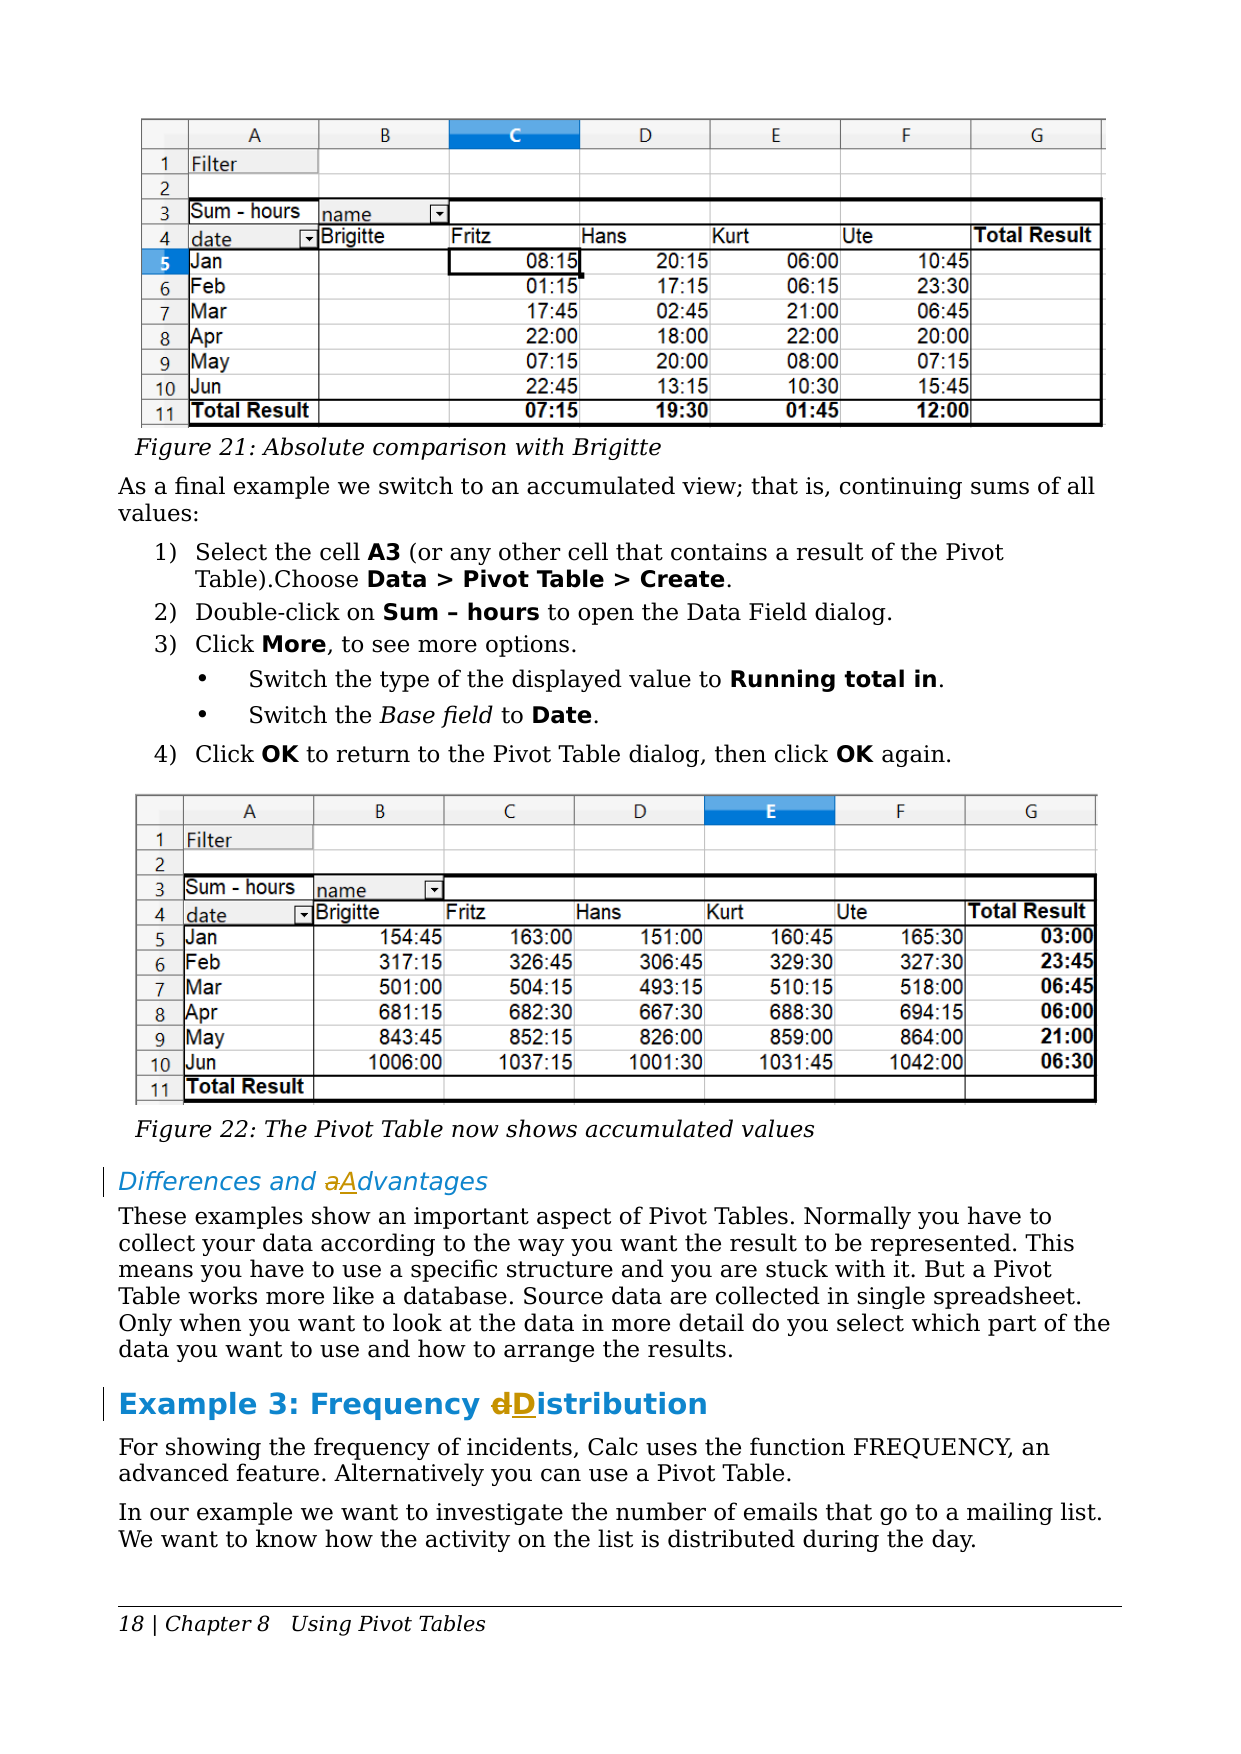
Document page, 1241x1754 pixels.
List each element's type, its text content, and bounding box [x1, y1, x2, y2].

subtitle Differences and Advantages [118, 1167, 1122, 1197]
text In our example we want to investigate the number of emails that go to a mailing list. We want to know how the activity on the list is distributed during the day. [118, 1499, 1122, 1553]
list Switch the Base field to Date. [195, 700, 1122, 729]
list Click OK to return to the Pivot Table dialog, then click OK again. [177, 741, 1122, 768]
list Select the cell A3 (or any other cell that contains a result of the Pivot Table).Choose Data > Pivot Table > Create. [177, 539, 1122, 592]
text For showing the frequency of incidents, Calc uses the function FREQUENCY, an advanced feature. Alternatively you can use a Pivot Table. [118, 1434, 1122, 1487]
text Figure 21: Absolute comparison with Brigitte [135, 434, 1106, 461]
list Switch the type of the displayed value to Running total in. [195, 664, 1122, 694]
list Click More, to see more options. [177, 632, 1122, 658]
picture [135, 793, 1098, 1105]
text Figure 22: The Pivot Table now shows accumulated values [135, 1116, 1105, 1143]
picture [141, 118, 1106, 428]
text As a final example we switch to an accumulated view; that is, continuing sums of all values: [118, 473, 1122, 527]
subtitle Example 3: Frequency Distribution [118, 1387, 1122, 1421]
list Double-click on Sum – hours to open the Data Field dialog. [177, 599, 1122, 625]
text These examples show an important aspect of Pivot Tables. Normally you have to collect your data according to the way you want the result to be represented. This means you have to use a specific structure and you are stuck with it. But a Pivot Table works more like a database. Source data are collected in single spreadsheet. Only when you want to look at the data in more detail do you select which part of the data you want to use and how to arrange the results. [118, 1203, 1122, 1363]
